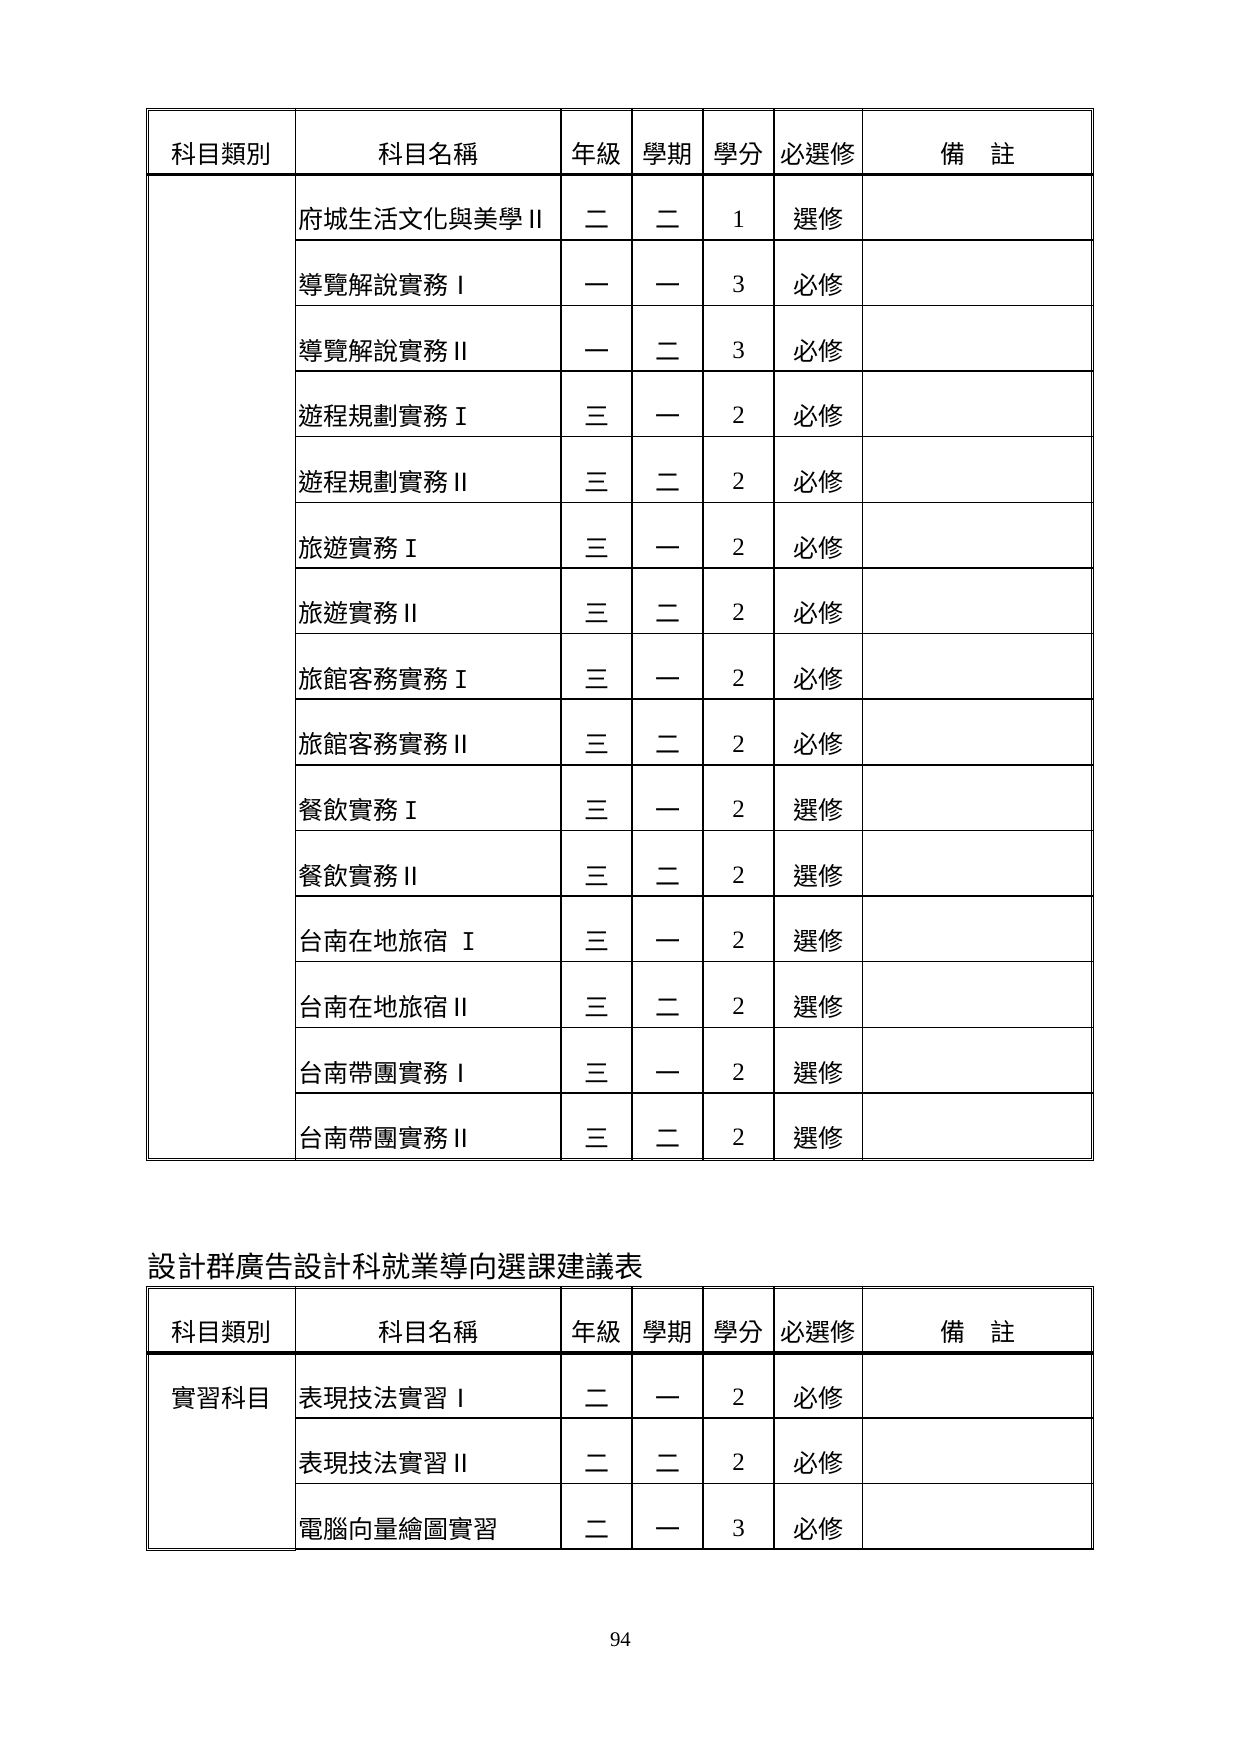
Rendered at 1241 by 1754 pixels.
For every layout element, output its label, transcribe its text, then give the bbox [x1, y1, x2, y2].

table_header 學期 [633, 111, 702, 173]
table_cell 三 [562, 372, 631, 436]
table_header 必選修 [775, 111, 862, 173]
table_cell 必修 [775, 372, 862, 436]
table_cell [863, 1355, 1091, 1417]
table_cell 二 [562, 1419, 631, 1483]
table_cell 府城生活文化與美學Ⅱ [296, 176, 560, 239]
table_cell 2 [704, 1355, 773, 1417]
table_cell 2 [704, 766, 773, 829]
table_header 備 註 [863, 111, 1091, 173]
table_cell [863, 1028, 1091, 1092]
table_cell 電腦向量繪圖實習 [296, 1484, 560, 1548]
table_cell 選修 [775, 176, 862, 239]
table_cell 二 [633, 1419, 702, 1483]
table_cell 必修 [775, 241, 862, 304]
table_cell 旅遊實務Ⅱ [296, 569, 560, 633]
table_cell 遊程規劃實務Ⅱ [296, 437, 560, 501]
table_cell [863, 306, 1091, 370]
table_cell 2 [704, 437, 773, 501]
table_cell 導覽解說實務Ⅰ [296, 241, 560, 304]
table_cell 選修 [775, 1094, 862, 1158]
table_header 科目名稱 [296, 111, 560, 173]
table_cell 必修 [775, 503, 862, 567]
table_cell 遊程規劃實務I [296, 372, 560, 436]
table_cell 旅遊實務I [296, 503, 560, 567]
table_cell 選修 [775, 962, 862, 1026]
table_cell 2 [704, 1028, 773, 1092]
table_cell 一 [633, 372, 702, 436]
table_cell 二 [633, 962, 702, 1026]
table_cell 2 [704, 634, 773, 698]
table_cell 二 [633, 306, 702, 370]
table_cell 2 [704, 962, 773, 1026]
table_cell 三 [562, 700, 631, 764]
table_cell 二 [633, 700, 702, 764]
table_cell 餐飲實務Ⅱ [296, 831, 560, 895]
table_cell 表現技法實習Ⅱ [296, 1419, 560, 1483]
table_cell 2 [704, 831, 773, 895]
table_cell 二 [633, 569, 702, 633]
table_cell 一 [633, 766, 702, 829]
table_cell 一 [562, 241, 631, 304]
table_cell 台南帶團實務Ⅰ [296, 1028, 560, 1092]
table_cell 三 [562, 897, 631, 961]
table_cell 餐飲實務I [296, 766, 560, 829]
table_header 學期 [633, 1289, 702, 1351]
table_cell 選修 [775, 1028, 862, 1092]
table_cell 一 [633, 503, 702, 567]
table_cell 實習科目 [149, 1355, 295, 1548]
table_cell 必修 [775, 1484, 862, 1548]
table_cell 2 [704, 372, 773, 436]
table_cell 三 [562, 634, 631, 698]
table_cell [863, 1484, 1091, 1548]
table_cell 導覽解說實務Ⅱ [296, 306, 560, 370]
table_cell [863, 831, 1091, 895]
table_cell 三 [562, 503, 631, 567]
table_cell 表現技法實習Ⅰ [296, 1355, 560, 1417]
table_cell 二 [633, 176, 702, 239]
table_cell 旅館客務實務I [296, 634, 560, 698]
table_cell 台南在地旅宿Ⅱ [296, 962, 560, 1026]
table_header 科目類別 [149, 1289, 295, 1351]
table_cell 選修 [775, 897, 862, 961]
table_cell [863, 700, 1091, 764]
table_cell [863, 766, 1091, 829]
table_cell [149, 176, 295, 1158]
table_cell 必修 [775, 700, 862, 764]
table_cell 三 [562, 569, 631, 633]
table_cell 三 [562, 831, 631, 895]
table_cell [863, 962, 1091, 1026]
table_cell [863, 569, 1091, 633]
table_cell 二 [633, 437, 702, 501]
table_cell 必修 [775, 1419, 862, 1483]
table_cell 三 [562, 437, 631, 501]
table_cell [863, 634, 1091, 698]
table_cell 三 [562, 962, 631, 1026]
table_cell 必修 [775, 569, 862, 633]
table_cell [863, 1094, 1091, 1158]
table_cell 二 [633, 831, 702, 895]
table_cell 必修 [775, 1355, 862, 1417]
table_cell 3 [704, 241, 773, 304]
table_cell [863, 503, 1091, 567]
table_cell 2 [704, 700, 773, 764]
table_header 科目類別 [149, 111, 295, 173]
table_cell [863, 1419, 1091, 1483]
table_cell 一 [633, 241, 702, 304]
table_cell 一 [633, 1484, 702, 1548]
table_cell 一 [633, 634, 702, 698]
table_cell 二 [562, 1484, 631, 1548]
table_cell [863, 437, 1091, 501]
text 設計群廣告設計科就業導向選課建議表 [148, 1223, 1092, 1286]
table_cell 一 [633, 1028, 702, 1092]
table_cell 二 [562, 176, 631, 239]
table_cell 2 [704, 503, 773, 567]
table_cell 必修 [775, 437, 862, 501]
table_header 學分 [704, 111, 773, 173]
table_header 年級 [562, 1289, 631, 1351]
table_cell [863, 372, 1091, 436]
table_cell 三 [562, 1028, 631, 1092]
table_cell [863, 176, 1091, 239]
table_cell [863, 897, 1091, 961]
table_cell 一 [562, 306, 631, 370]
table_cell 三 [562, 1094, 631, 1158]
table_cell 選修 [775, 831, 862, 895]
table_cell 旅館客務實務Ⅱ [296, 700, 560, 764]
table_cell 二 [633, 1094, 702, 1158]
table_cell 必修 [775, 306, 862, 370]
table_cell 2 [704, 897, 773, 961]
table_cell 二 [562, 1355, 631, 1417]
table_cell 一 [633, 1355, 702, 1417]
table_cell [863, 241, 1091, 304]
table_cell 一 [633, 897, 702, 961]
table_cell 選修 [775, 766, 862, 829]
table_cell 必修 [775, 634, 862, 698]
table_cell 3 [704, 306, 773, 370]
table_cell 3 [704, 1484, 773, 1548]
table_cell 2 [704, 569, 773, 633]
table_header 年級 [562, 111, 631, 173]
table_cell 台南在地旅宿 I [296, 897, 560, 961]
table_cell 台南帶團實務Ⅱ [296, 1094, 560, 1158]
table_cell 2 [704, 1419, 773, 1483]
table_cell 2 [704, 1094, 773, 1158]
table_header 科目名稱 [296, 1289, 560, 1351]
table_header 必選修 [775, 1289, 862, 1351]
table_cell 三 [562, 766, 631, 829]
table_header 備 註 [863, 1289, 1091, 1351]
table_cell 1 [704, 176, 773, 239]
table_header 學分 [704, 1289, 773, 1351]
